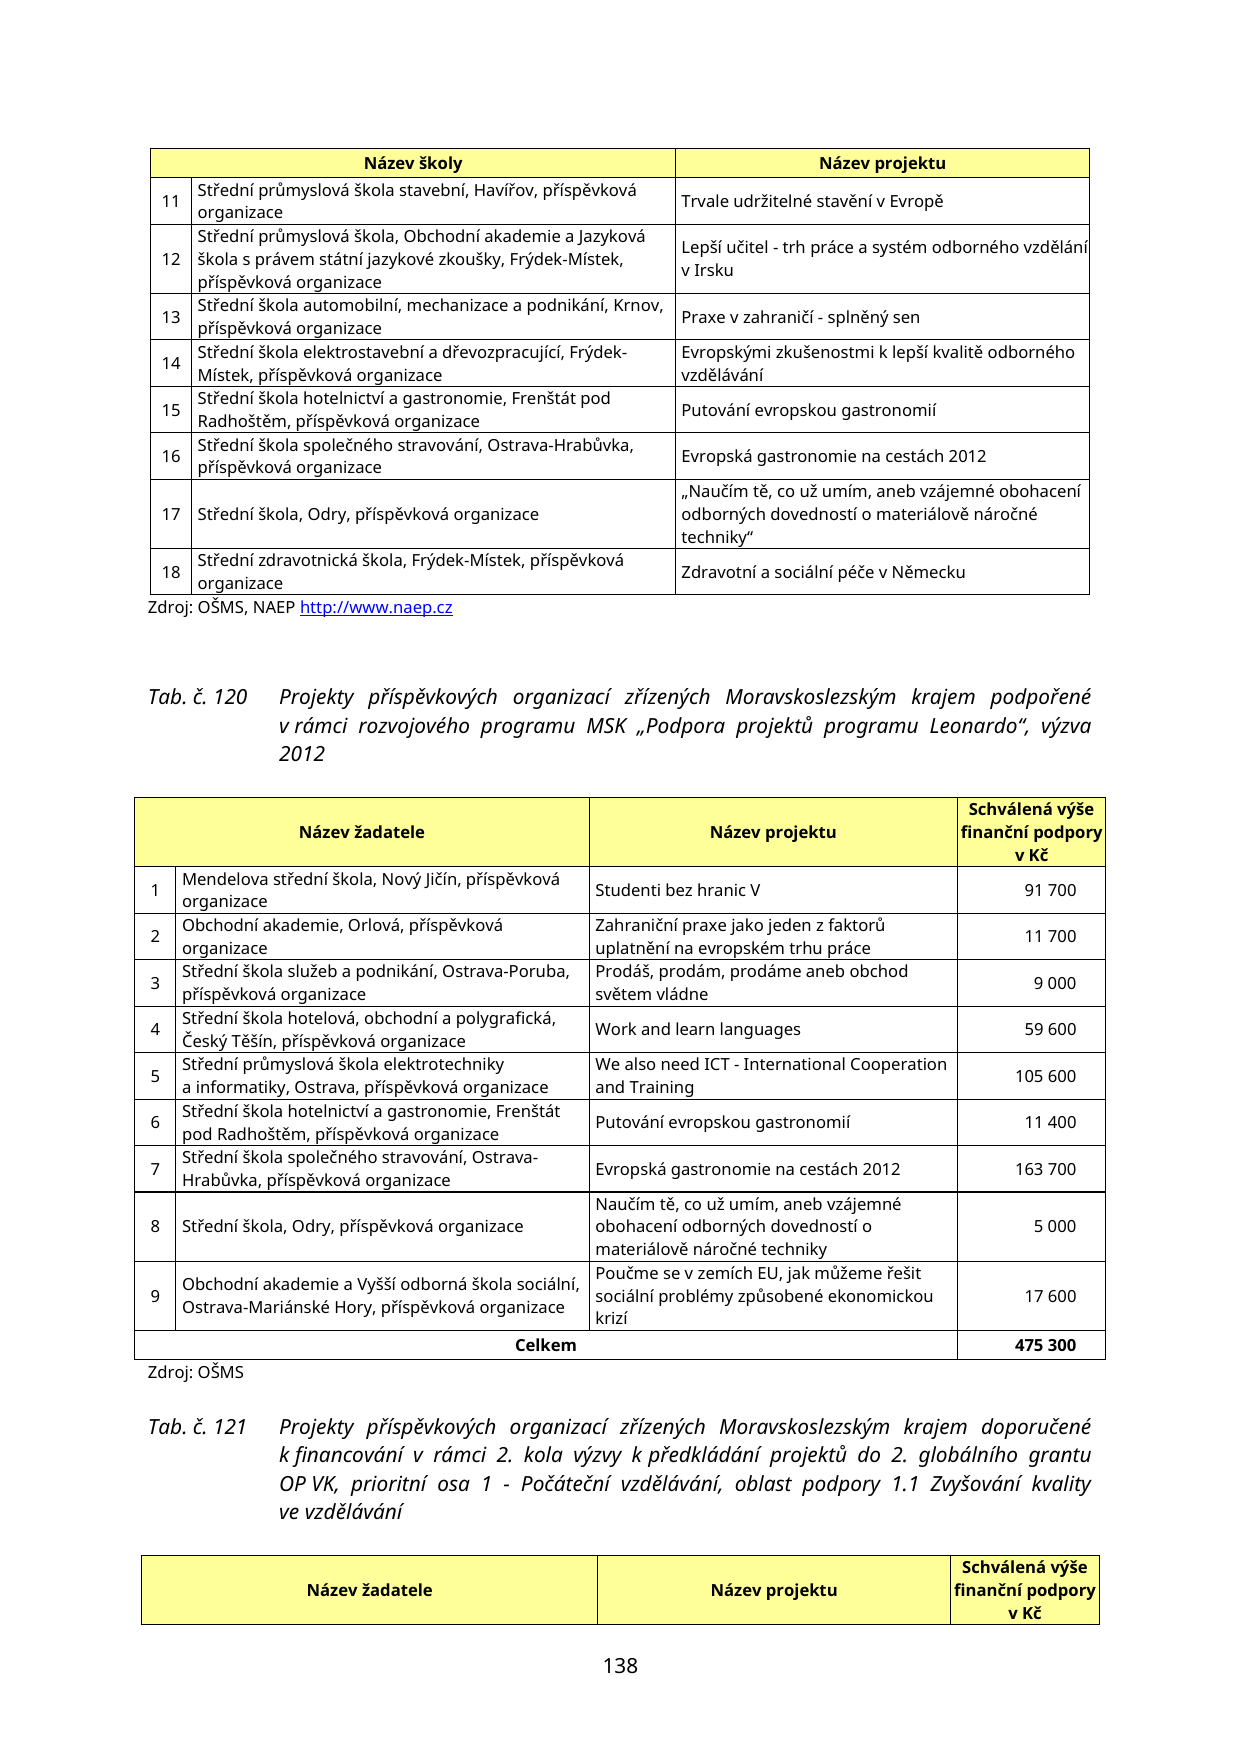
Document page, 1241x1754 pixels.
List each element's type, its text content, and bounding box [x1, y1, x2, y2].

table_cell Zdravotní a sociální péče v Německu [676, 549, 1089, 594]
table_cell Evropská gastronomie na cestách 2012 [676, 433, 1089, 479]
table_header Název školy [151, 149, 675, 177]
table_cell Zahraniční praxe jako jeden z faktorů uplatnění na evropském trhu práce [590, 914, 957, 959]
table_header Název projektu [590, 798, 957, 866]
table_cell Lepší učitel - trh práce a systém odborného vzdělání v Irsku [676, 225, 1089, 293]
table_cell 91 700 [958, 867, 1105, 913]
table_cell 163 700 [958, 1146, 1105, 1191]
table_cell 7 [135, 1146, 175, 1191]
table_cell 8 [135, 1193, 175, 1261]
table_cell 11 400 [958, 1100, 1105, 1145]
table_cell 15 [151, 387, 191, 432]
table_cell We also need ICT - International Cooperation and Training [590, 1053, 957, 1098]
table_cell Střední škola elektrostavební a dřevozpracující, Frýdek-Místek, příspěvková organizace [192, 340, 675, 386]
table_cell 9 [135, 1262, 175, 1330]
table_cell Střední škola hotelnictví a gastronomie, Frenštát pod Radhoštěm, příspěvková organizace [176, 1100, 589, 1145]
table_cell Trvale udržitelné stavění v Evropě [676, 178, 1089, 224]
table_header Název projektu [598, 1556, 950, 1624]
list Projekty příspěvkových organizací zřízených Moravskoslezským krajem doporučené k financování v rámci 2. kola výzvy k předkládání projektů do 2. globálního grantu OP VK, prioritní osa 1 - Počáteční vzdělávání, oblast podpory 1.1 Zvyšování kvality ve vzdělávání [148, 1412, 1092, 1526]
table_header Schválená výše finanční podpory v Kč [951, 1556, 1099, 1624]
table_cell 9 000 [958, 960, 1105, 1006]
table_cell 1 [135, 867, 175, 913]
table_cell Evropská gastronomie na cestách 2012 [590, 1146, 957, 1191]
table_cell 3 [135, 960, 175, 1006]
table_cell 4 [135, 1007, 175, 1052]
table_cell 6 [135, 1100, 175, 1145]
table_cell Střední škola společného stravování, Ostrava-Hrabůvka, příspěvková organizace [192, 433, 675, 479]
table_cell 5 000 [958, 1193, 1105, 1261]
table_cell Střední škola služeb a podnikání, Ostrava-Poruba, příspěvková organizace [176, 960, 589, 1006]
table_cell 13 [151, 294, 191, 339]
table_cell 12 [151, 225, 191, 293]
table_header Název projektu [676, 149, 1089, 177]
table_cell Střední průmyslová škola elektrotechniky a informatiky, Ostrava, příspěvková organizace [176, 1053, 589, 1098]
table_cell 2 [135, 914, 175, 959]
table_cell Střední škola, Odry, příspěvková organizace [176, 1193, 589, 1261]
table_cell 17 600 [958, 1262, 1105, 1330]
table_cell Naučím tě, co už umím, aneb vzájemné obohacení odborných dovedností o materiálově náročné techniky [590, 1193, 957, 1261]
table_cell Obchodní akademie, Orlová, příspěvková organizace [176, 914, 589, 959]
table_cell Putování evropskou gastronomií [590, 1100, 957, 1145]
table_cell 18 [151, 549, 191, 594]
table_cell „Naučím tě, co už umím, aneb vzájemné obohacení odborných dovedností o materiálově náročné techniky“ [676, 480, 1089, 548]
table_cell Obchodní akademie a Vyšší odborná škola sociální, Ostrava-Mariánské Hory, příspěvková organizace [176, 1262, 589, 1330]
table_cell Střední škola společného stravování, Ostrava-Hrabůvka, příspěvková organizace [176, 1146, 589, 1191]
table_cell Střední škola hotelová, obchodní a polygrafická, Český Těšín, příspěvková organizace [176, 1007, 589, 1052]
table_cell Mendelova střední škola, Nový Jičín, příspěvková organizace [176, 867, 589, 913]
table_cell Studenti bez hranic V [590, 867, 957, 913]
table_cell 5 [135, 1053, 175, 1098]
table_cell Střední průmyslová škola, Obchodní akademie a Jazyková škola s právem státní jazykové zkoušky, Frýdek-Místek, příspěvková organizace [192, 225, 675, 293]
table_cell Celkem [135, 1331, 957, 1359]
table_header Název žadatele [135, 798, 589, 866]
table_cell Střední škola, Odry, příspěvková organizace [192, 480, 675, 548]
table_cell Střední průmyslová škola stavební, Havířov, příspěvková organizace [192, 178, 675, 224]
table_cell 59 600 [958, 1007, 1105, 1052]
table_cell 11 [151, 178, 191, 224]
table_cell Work and learn languages [590, 1007, 957, 1052]
table_cell 11 700 [958, 914, 1105, 959]
table_header Název žadatele [142, 1556, 597, 1624]
table_cell 475 300 [958, 1331, 1105, 1359]
table_cell 105 600 [958, 1053, 1105, 1098]
table_cell Putování evropskou gastronomií [676, 387, 1089, 432]
table_cell Praxe v zahraničí - splněný sen [676, 294, 1089, 339]
table_cell Střední zdravotnická škola, Frýdek-Místek, příspěvková organizace [192, 549, 675, 594]
table_cell 14 [151, 340, 191, 386]
table_header Schválená výše finanční podpory v Kč [958, 798, 1105, 866]
table_cell Střední škola automobilní, mechanizace a podnikání, Krnov, příspěvková organizace [192, 294, 675, 339]
table_cell Evropskými zkušenostmi k lepší kvalitě odborného vzdělávání [676, 340, 1089, 386]
table_cell Poučme se v zemích EU, jak můžeme řešit sociální problémy způsobené ekonomickou krizí [590, 1262, 957, 1330]
list Projekty příspěvkových organizací zřízených Moravskoslezským krajem podpořené v rámci rozvojového programu MSK „Podpora projektů programu Leonardo“, výzva 2012 [148, 682, 1092, 768]
table_cell 16 [151, 433, 191, 479]
table_cell Střední škola hotelnictví a gastronomie, Frenštát pod Radhoštěm, příspěvková organizace [192, 387, 675, 432]
text Zdroj: OŠMS, NAEP http://www.naep.cz [148, 595, 1092, 618]
text Zdroj: OŠMS [148, 1360, 1092, 1383]
table_cell 17 [151, 480, 191, 548]
table_cell Prodáš, prodám, prodáme aneb obchod světem vládne [590, 960, 957, 1006]
